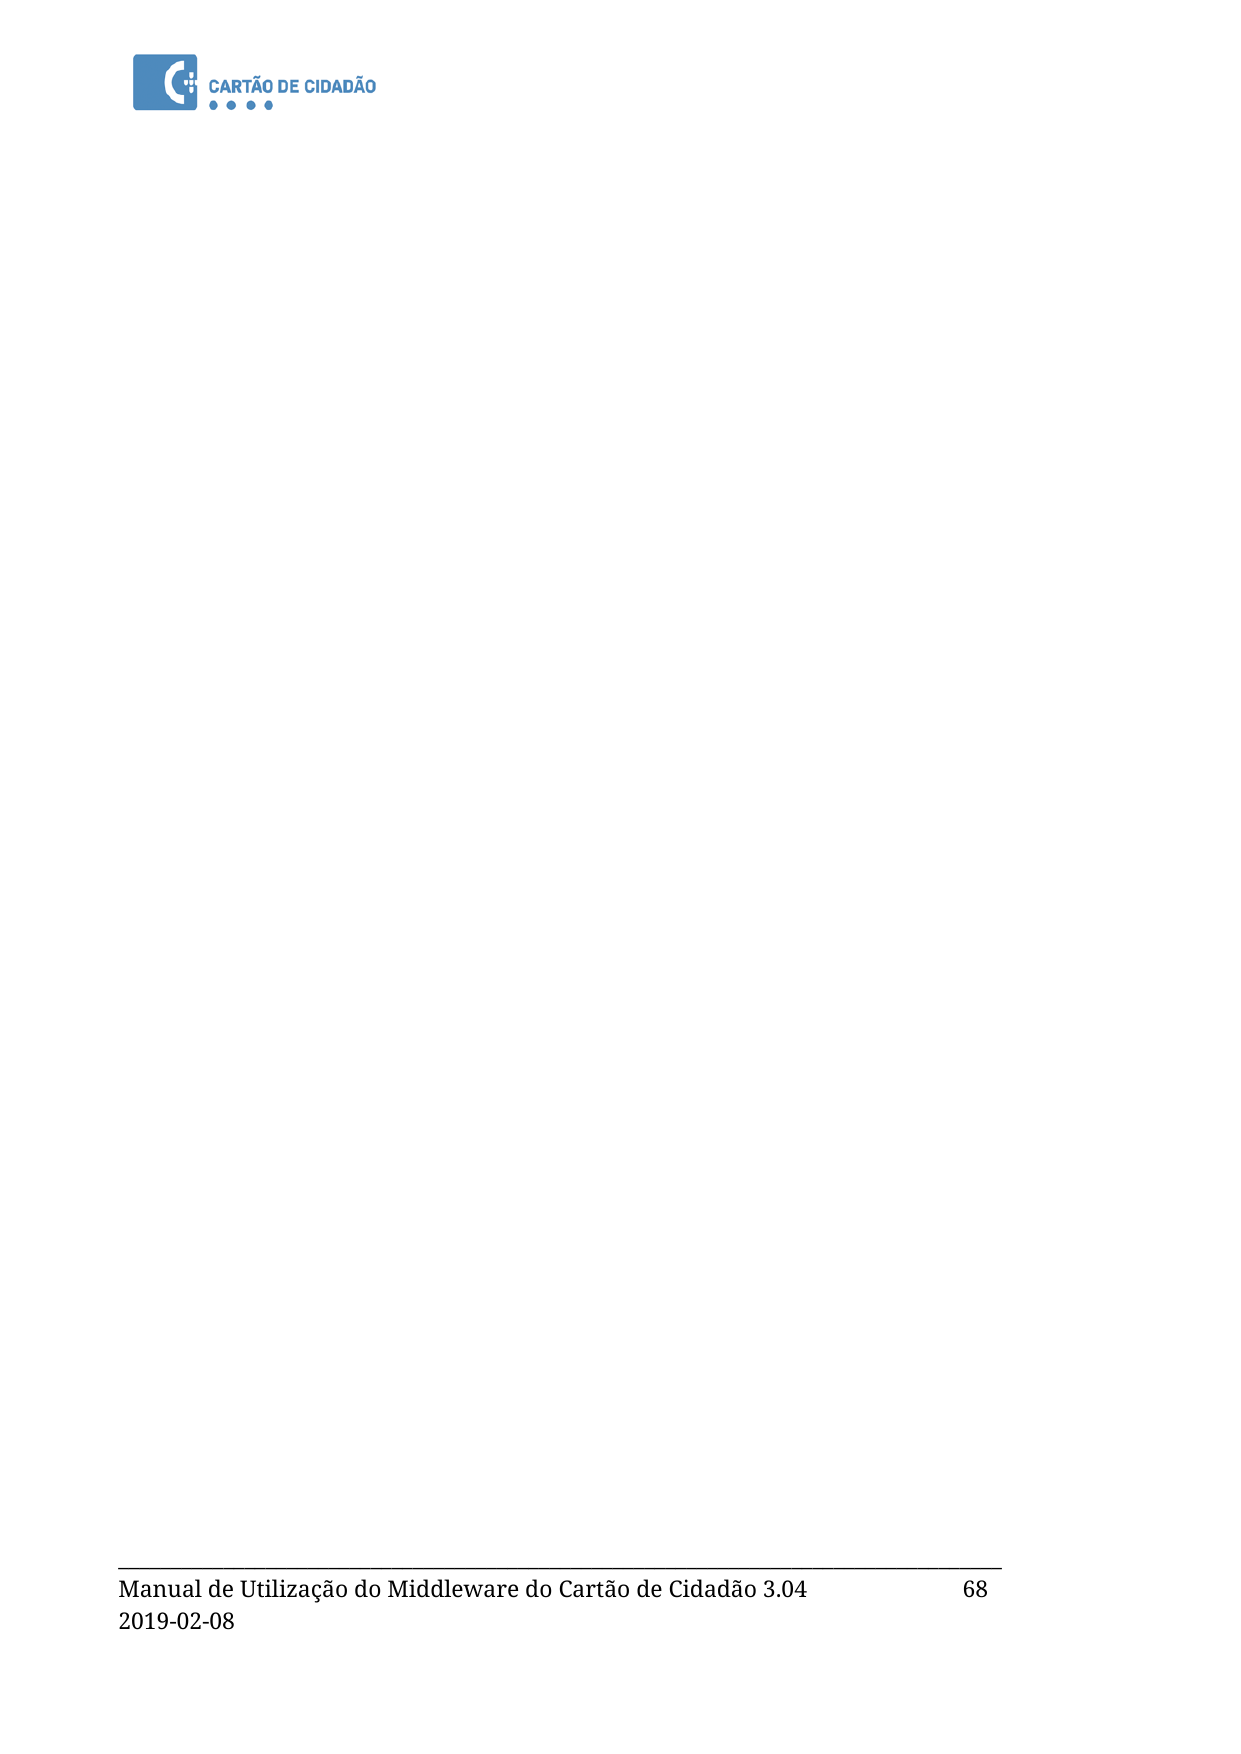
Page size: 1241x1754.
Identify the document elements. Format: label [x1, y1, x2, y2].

picture [130, 47, 423, 118]
